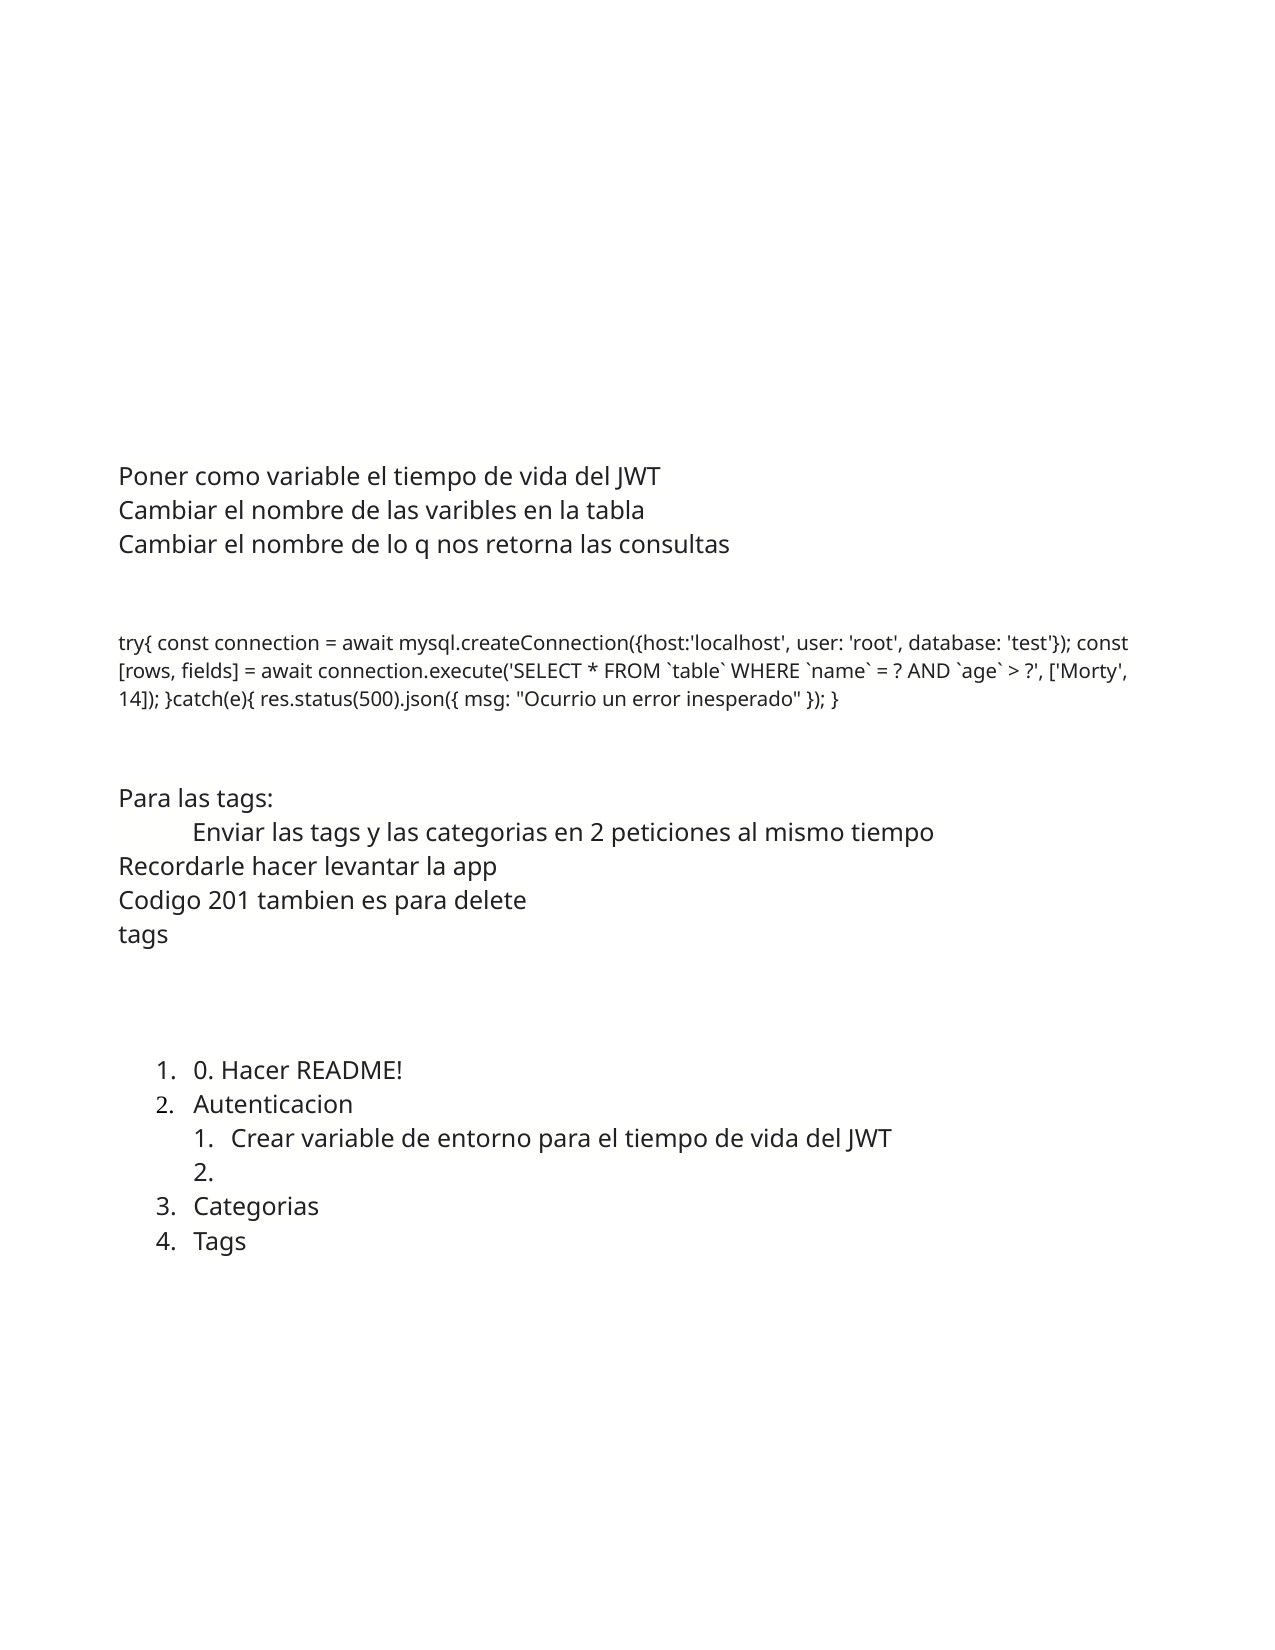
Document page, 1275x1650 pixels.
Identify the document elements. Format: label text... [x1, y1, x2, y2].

text tags [118, 917, 1157, 951]
text Poner como variable el tiempo de vida del JWT [118, 459, 1157, 493]
text Cambiar el nombre de las varibles en la tabla [118, 493, 1157, 527]
list Categorias [156, 1189, 1157, 1223]
text Cambiar el nombre de lo q nos retorna las consultas [118, 527, 1157, 561]
list 0. Hacer README! [156, 1053, 1157, 1087]
text Codigo 201 tambien es para delete [118, 882, 1157, 917]
text Enviar las tags y las categorias en 2 peticiones al mismo tiempo [118, 814, 1157, 848]
text try{ const connection = await mysql.createConnection({host:'localhost', user: 'root', database: 'test'}); const [rows, fields] = await connection.execute('SELECT * FROM `table` WHERE `name` = ? AND `age` > ?', ['Morty', 14]); }catch(e){ res.status(500).json({ msg: "Ocurrio un error inesperado" }); } [118, 629, 1157, 712]
list Crear variable de entorno para el tiempo de vida del JWT [193, 1121, 1157, 1155]
list Tags [156, 1223, 1157, 1257]
list Autenticacion [156, 1087, 1157, 1121]
text Recordarle hacer levantar la app [118, 848, 1157, 882]
text Para las tags: [118, 780, 1157, 814]
